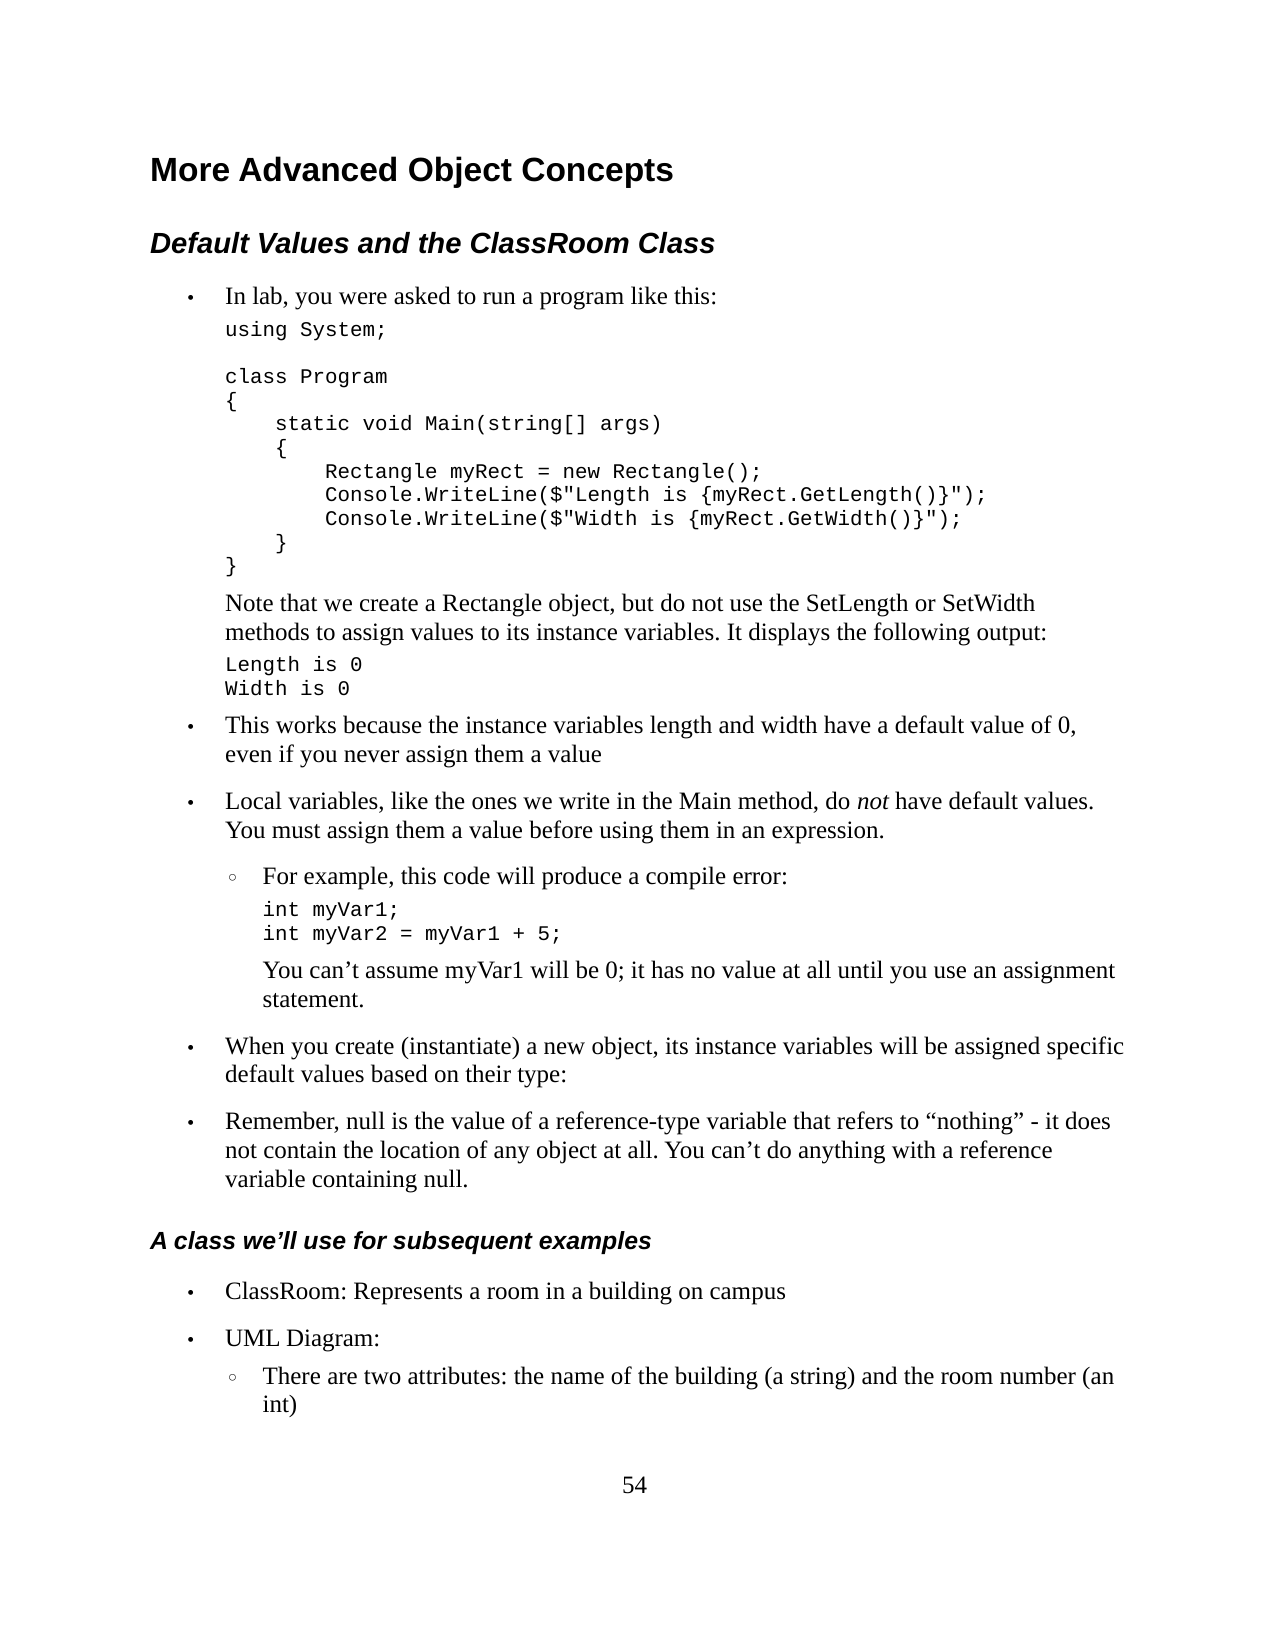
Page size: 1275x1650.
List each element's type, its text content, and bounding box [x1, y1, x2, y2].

list Local variables, like the ones we write in the Main method, do not have default values. You must assign them a value before using them in an expression. [187, 786, 1125, 843]
list You can’t assume myVar1 will be 0; it has no value at all until you use an assignment statement. [225, 955, 1125, 1013]
list ClassRoom: Represents a room in a building on campus [187, 1276, 1125, 1305]
list UML Diagram: [187, 1323, 1125, 1352]
list } [187, 532, 1125, 555]
list static void Main(string[] args) [187, 413, 1125, 437]
list Remember, null is the value of a reference-type variable that refers to “nothing” - it does not contain the location of any object at all. You can’t do anything with a reference variable containing null. [187, 1106, 1125, 1192]
list Console.WriteLine($"Length is {myRect.GetLength()}"); [187, 484, 1125, 508]
list int myVar2 = myVar1 + 5; [225, 923, 1125, 946]
list Length is 0 [187, 654, 1125, 678]
list { [187, 390, 1125, 413]
subtitle More Advanced Object Concepts [150, 150, 1125, 189]
list Rectangle myRect = new Rectangle(); [187, 461, 1125, 484]
list Width is 0 [187, 678, 1125, 702]
list { [187, 437, 1125, 461]
list class Program [187, 366, 1125, 390]
list For example, this code will produce a compile error: [225, 861, 1125, 890]
list There are two attributes: the name of the building (a string) and the room number (an int) [225, 1361, 1125, 1418]
list int myVar1; [225, 899, 1125, 923]
subtitle A class we’ll use for subsequent examples [150, 1226, 1125, 1255]
list In lab, you were asked to run a program like this: [187, 281, 1125, 310]
list Note that we create a Rectangle object, but do not use the SetLength or SetWidth methods to assign values to its instance variables. It displays the following output: [187, 588, 1125, 645]
list When you create (instantiate) a new object, its instance variables will be assigned specific default values based on their type: [187, 1031, 1125, 1088]
list using System; [187, 319, 1125, 342]
subtitle Default Values and the ClassRoom Class [150, 226, 1125, 260]
list } [187, 555, 1125, 579]
list This works because the instance variables length and width have a default value of 0, even if you never assign them a value [187, 711, 1125, 768]
list Console.WriteLine($"Width is {myRect.GetWidth()}"); [187, 508, 1125, 532]
